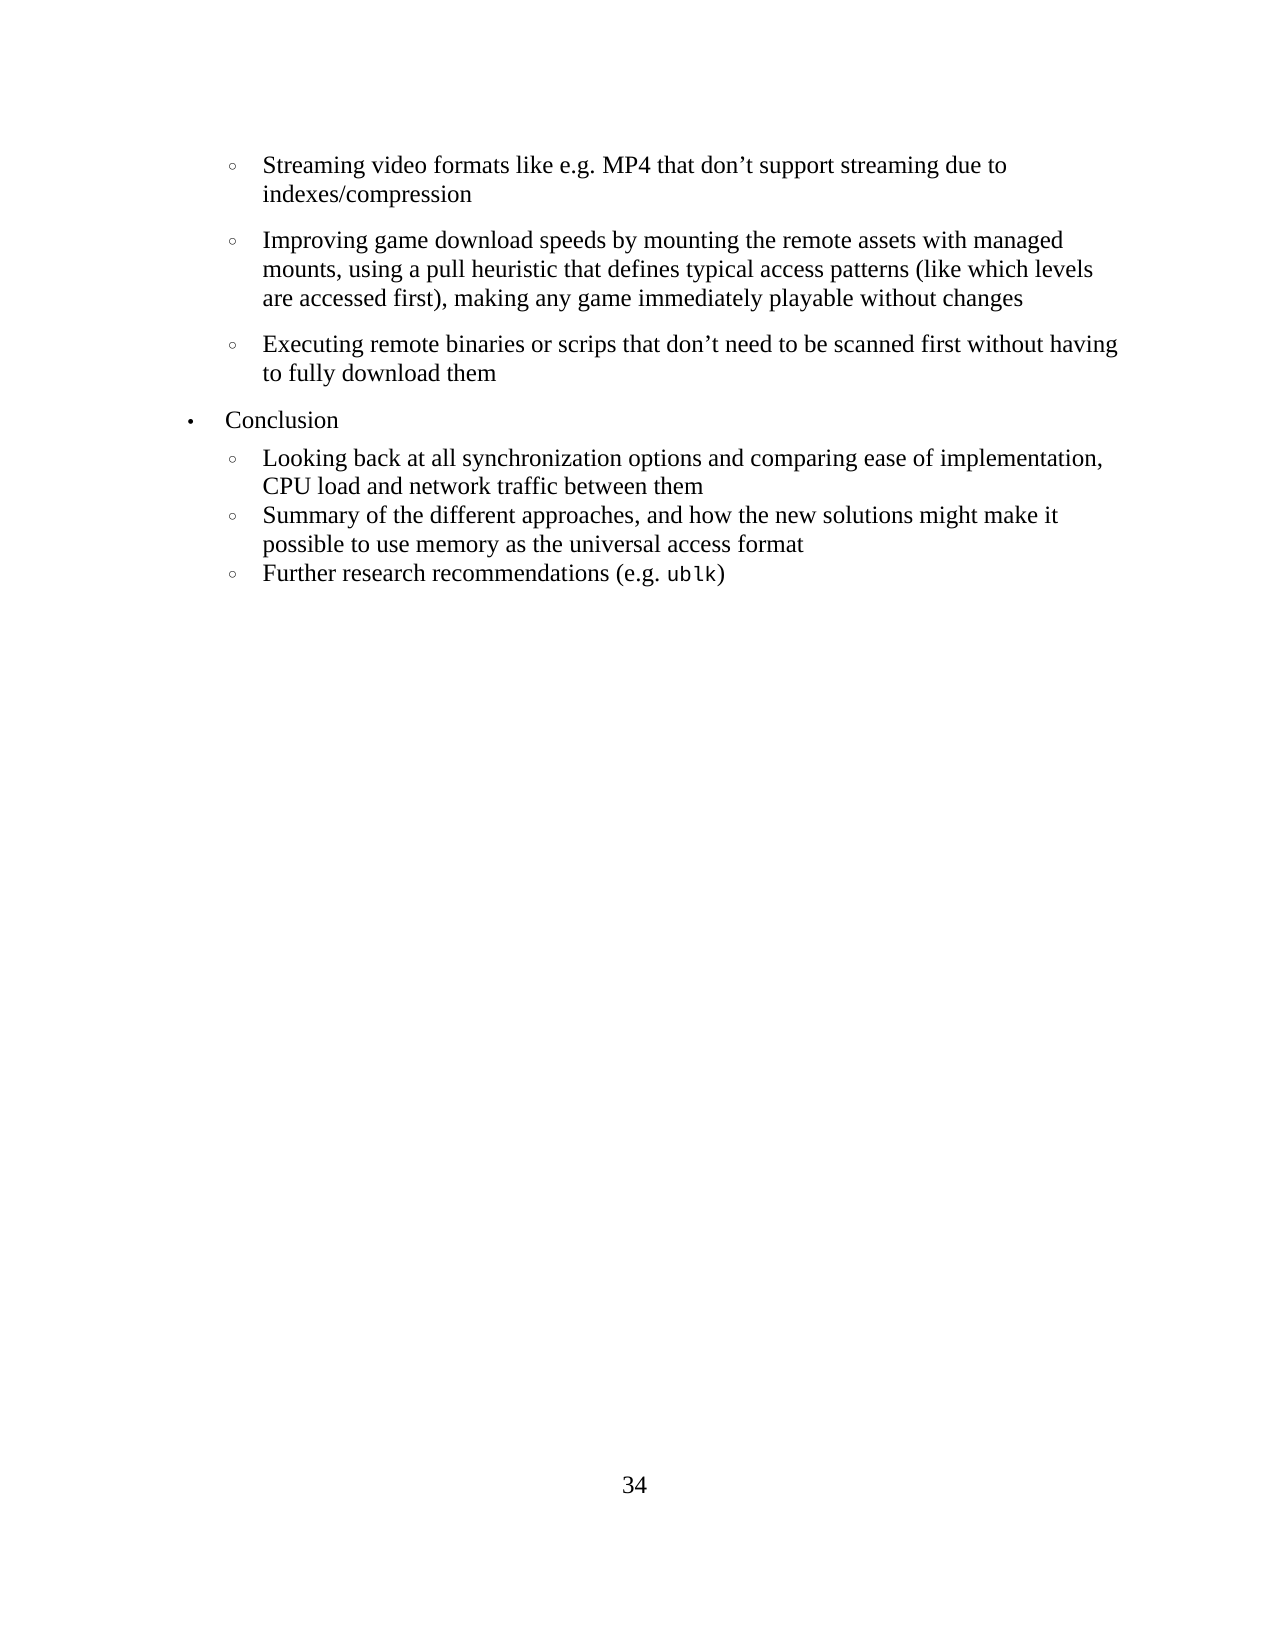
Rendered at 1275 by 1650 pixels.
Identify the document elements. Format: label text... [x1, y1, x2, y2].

list Further research recommendations (e.g. ublk) [225, 558, 1125, 587]
list Streaming video formats like e.g. MP4 that don’t support streaming due to indexes/compression [225, 150, 1125, 207]
list Conclusion [187, 405, 1125, 434]
list Summary of the different approaches, and how the new solutions might make it possible to use memory as the universal access format [225, 500, 1125, 558]
list Executing remote binaries or scrips that don’t need to be scanned first without having to fully download them [225, 329, 1125, 387]
list Improving game download speeds by mounting the remote assets with managed mounts, using a pull heuristic that defines typical access patterns (like which levels are accessed first), making any game immediately playable without changes [225, 225, 1125, 312]
list Looking back at all synchronization options and comparing ease of implementation, CPU load and network traffic between them [225, 443, 1125, 500]
